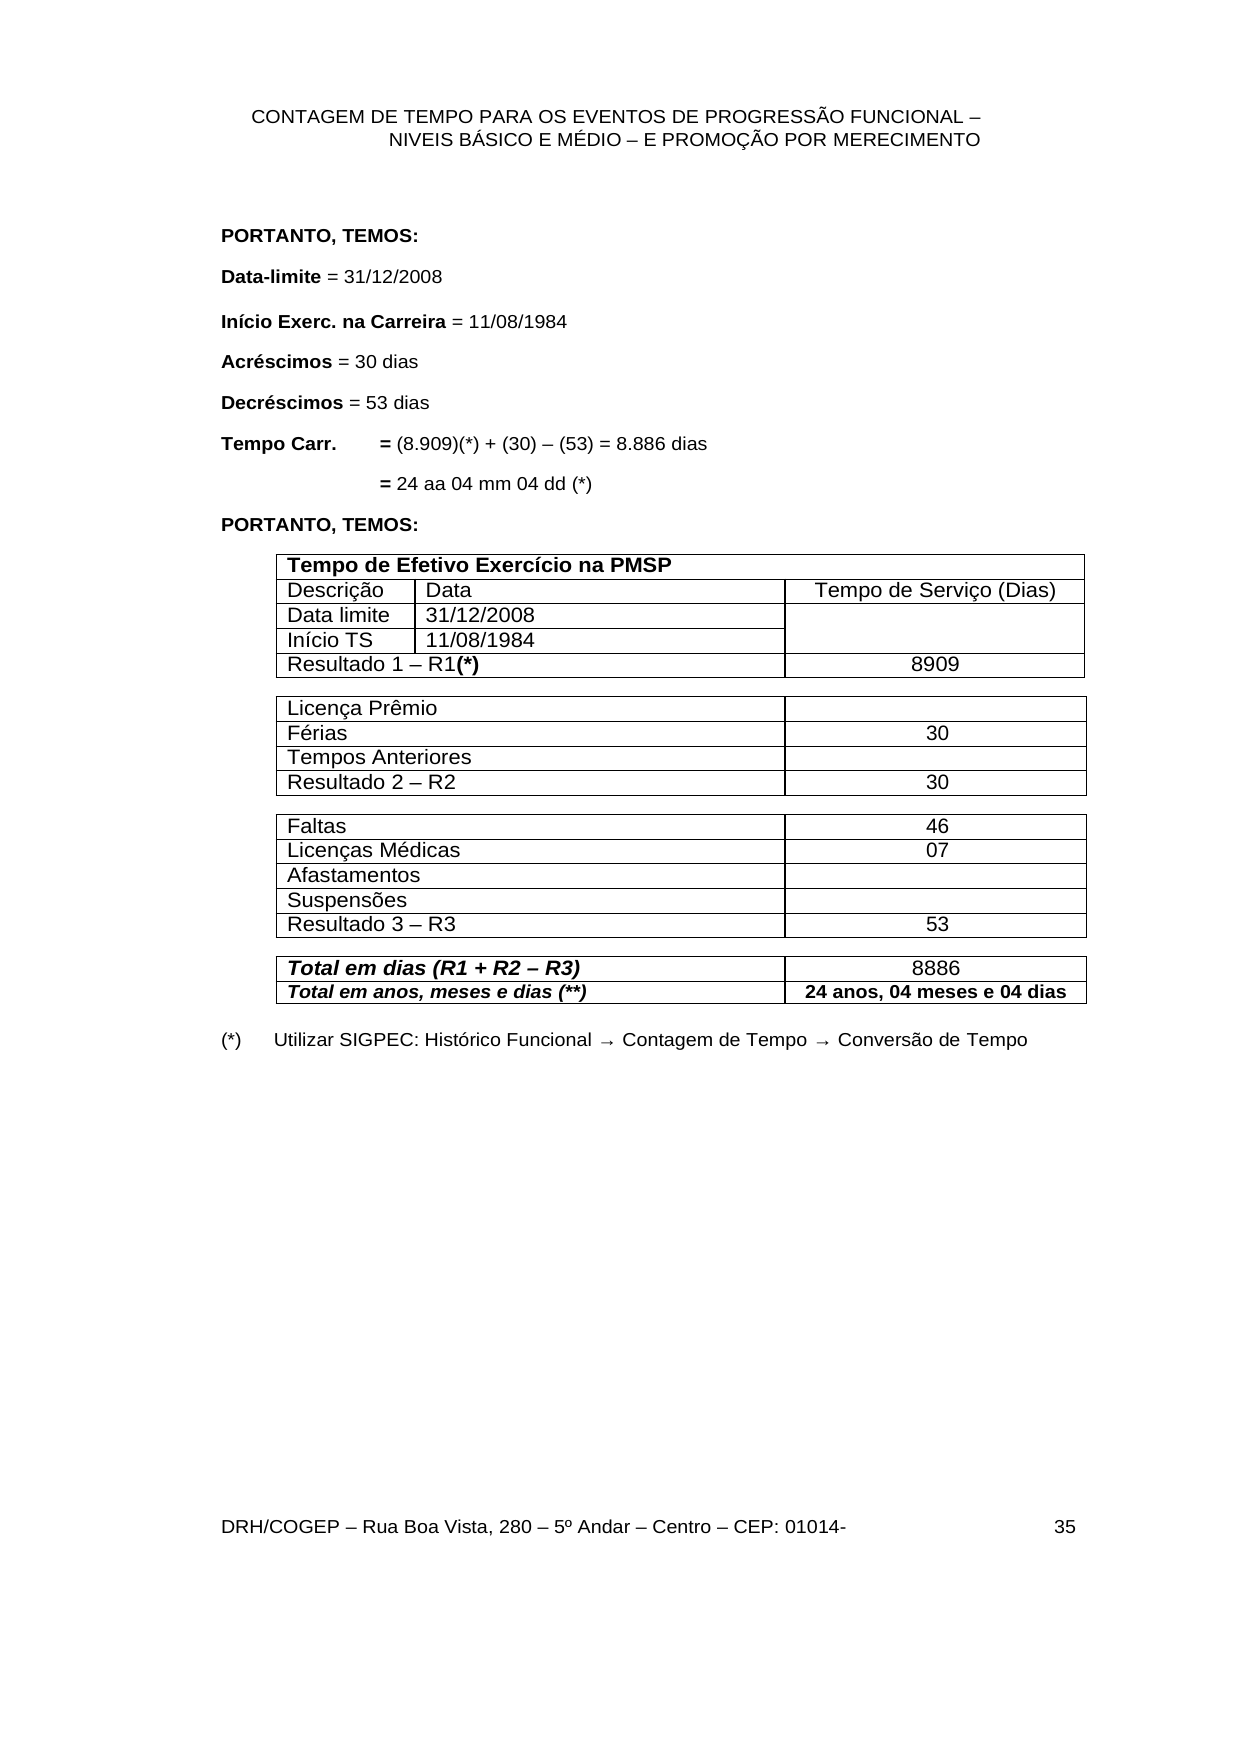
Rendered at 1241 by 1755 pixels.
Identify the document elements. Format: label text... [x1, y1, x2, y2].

table_cell [786, 889, 1086, 913]
table_header Licença Prêmio [277, 697, 784, 721]
table_cell Data [416, 580, 784, 603]
table_cell [786, 747, 1086, 770]
text Início Exerc. na Carreira = 11/08/1984 [221, 311, 1228, 333]
table_cell Início TS [277, 629, 414, 652]
table_cell [786, 864, 1086, 888]
table_cell Suspensões [277, 889, 784, 913]
text PORTANTO, TEMOS: [221, 225, 1228, 247]
text Decréscimos = 53 dias [221, 392, 1228, 413]
table_cell Afastamentos [277, 864, 784, 888]
table_header [786, 697, 1086, 721]
table_cell Resultado 3 – R3 [277, 914, 784, 937]
table_header Total em dias (R1 + R2 – R3) [277, 957, 784, 981]
table_cell 30 [786, 771, 1086, 795]
table_cell 07 [786, 840, 1086, 863]
table_cell 53 [786, 914, 1086, 937]
table_header Tempo de Efetivo Exercício na PMSP [277, 555, 1084, 578]
table_cell 11/08/1984 [416, 629, 784, 652]
text Tempo Carr. = (8.909)(*) + (30) – (53) = 8.886 dias [221, 433, 1228, 454]
subtitle PORTANTO, TEMOS: [221, 514, 1228, 535]
table_cell 24 anos, 04 meses e 04 dias [786, 982, 1086, 1003]
table_cell 31/12/2008 [416, 604, 784, 628]
table_cell Tempos Anteriores [277, 747, 784, 770]
table_header 46 [786, 815, 1086, 838]
table_cell Tempo de Serviço (Dias) [786, 580, 1084, 603]
table_cell [786, 604, 1084, 652]
table_cell Férias [277, 722, 784, 746]
table_cell 8909 [786, 654, 1084, 677]
table_cell 30 [786, 722, 1086, 746]
table_cell Data limite [277, 604, 414, 628]
text (*) Utilizar SIGPEC: Histórico Funcional → Contagem de Tempo → Conversão de Tempo [221, 1029, 1228, 1051]
table_header 8886 [786, 957, 1086, 981]
table_cell Resultado 2 – R2 [277, 771, 784, 795]
table_cell Total em anos, meses e dias (**) [277, 982, 784, 1003]
table_cell Licenças Médicas [277, 840, 784, 863]
text = 24 aa 04 mm 04 dd (*) [379, 473, 1228, 495]
text Data-limite = 31/12/2008 [221, 266, 1228, 287]
table_header Faltas [277, 815, 784, 838]
text Acréscimos = 30 dias [221, 351, 1228, 373]
table_cell Descrição [277, 580, 414, 603]
table_cell Resultado 1 – R1(*) [277, 654, 784, 677]
